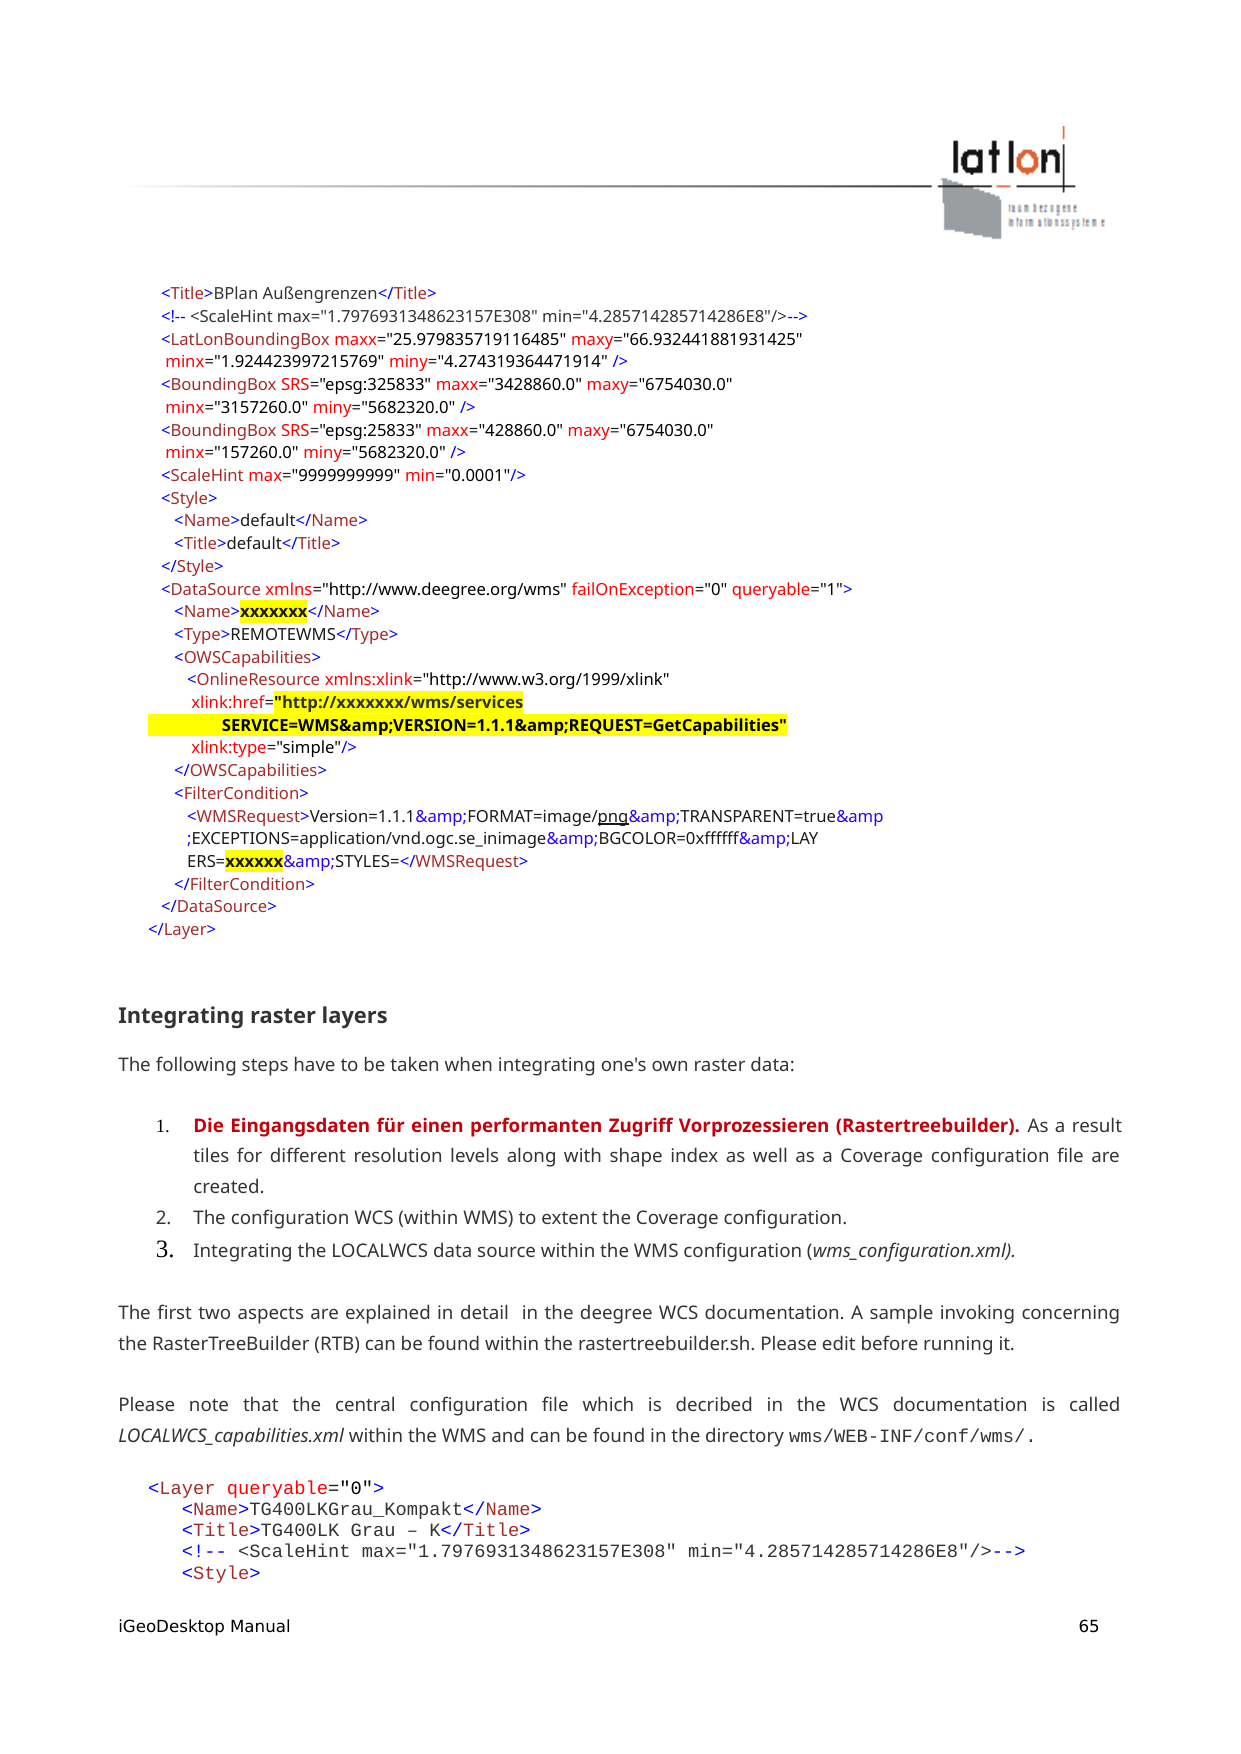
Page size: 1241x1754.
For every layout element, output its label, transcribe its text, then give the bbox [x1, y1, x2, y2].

list Integrating the LOCALWCS data source within the WMS configuration (wms_configuration.xml). [156, 1234, 1122, 1263]
subtitle Integrating raster layers [118, 1000, 1122, 1030]
text <Layer queryable="0"> <Name>TG400LKGrau_Kompakt</Name> <Title>TG400LK Grau – K</Title> <!-- <ScaleHint max="1.7976931348623157E308" min="4.285714285714286E8"/>--> <Style> [148, 1478, 1122, 1585]
picture [122, 126, 1111, 244]
text The following steps have to be taken when integrating one's own raster data: [118, 1051, 1122, 1076]
list Die Eingangsdaten für einen performanten Zugriff Vorprozessieren (Rastertreebuilder). As a result tiles for different resolution levels along with shape index as well as a Coverage configuration file are created. [156, 1112, 1122, 1199]
text Please note that the central configuration file which is decribed in the WCS documentation is called LOCALWCS_capabilities.xml within the WMS and can be found in the directory wms/WEB-INF/conf/wms/. [118, 1392, 1122, 1448]
text The first two aspects are explained in detail in the deegree WCS documentation. A sample invoking concerning the RasterTreeBuilder (RTB) can be found within the rastertreebuilder.sh. Please edit before running it. [118, 1300, 1122, 1356]
list The configuration WCS (within WMS) to extent the Coverage configuration. [156, 1204, 1122, 1229]
text <Title>BPlan Außengrenzen</Title> <!-- <ScaleHint max="1.7976931348623157E308" min="4.285714285714286E8"/>--> <LatLonBoundingBox maxx="25.979835719116485" maxy="66.932441881931425" minx="1.924423997215769" miny="4.274319364471914" /> <BoundingBox SRS="epsg:325833" maxx="3428860.0" maxy="6754030.0" minx="3157260.0" miny="5682320.0" /> <BoundingBox SRS="epsg:25833" maxx="428860.0" maxy="6754030.0" minx="157260.0" miny="5682320.0" /> <ScaleHint max="9999999999" min="0.0001"/> <Style> <Name>default</Name> <Title>default</Title> </Style> <DataSource xmlns="http://www.deegree.org/wms" failOnException="0" queryable="1"> <Name>xxxxxxx</Name> <Type>REMOTEWMS</Type> <OWSCapabilities> <OnlineResource xmlns:xlink="http://www.w3.org/1999/xlink" xlink:href="http://xxxxxxx/wms/services SERVICE=WMS&amp;VERSION=1.1.1&amp;REQUEST=GetCapabilities" xlink:type="simple"/> </OWSCapabilities> <FilterCondition> <WMSRequest>Version=1.1.1&amp;FORMAT=image/png&amp;TRANSPARENT=true&amp ;EXCEPTIONS=application/vnd.ogc.se_inimage&amp;BGCOLOR=0xffffff&amp;LAY ERS=xxxxxx&amp;STYLES=</WMSRequest> </FilterCondition> </DataSource> </Layer> [148, 282, 1122, 941]
